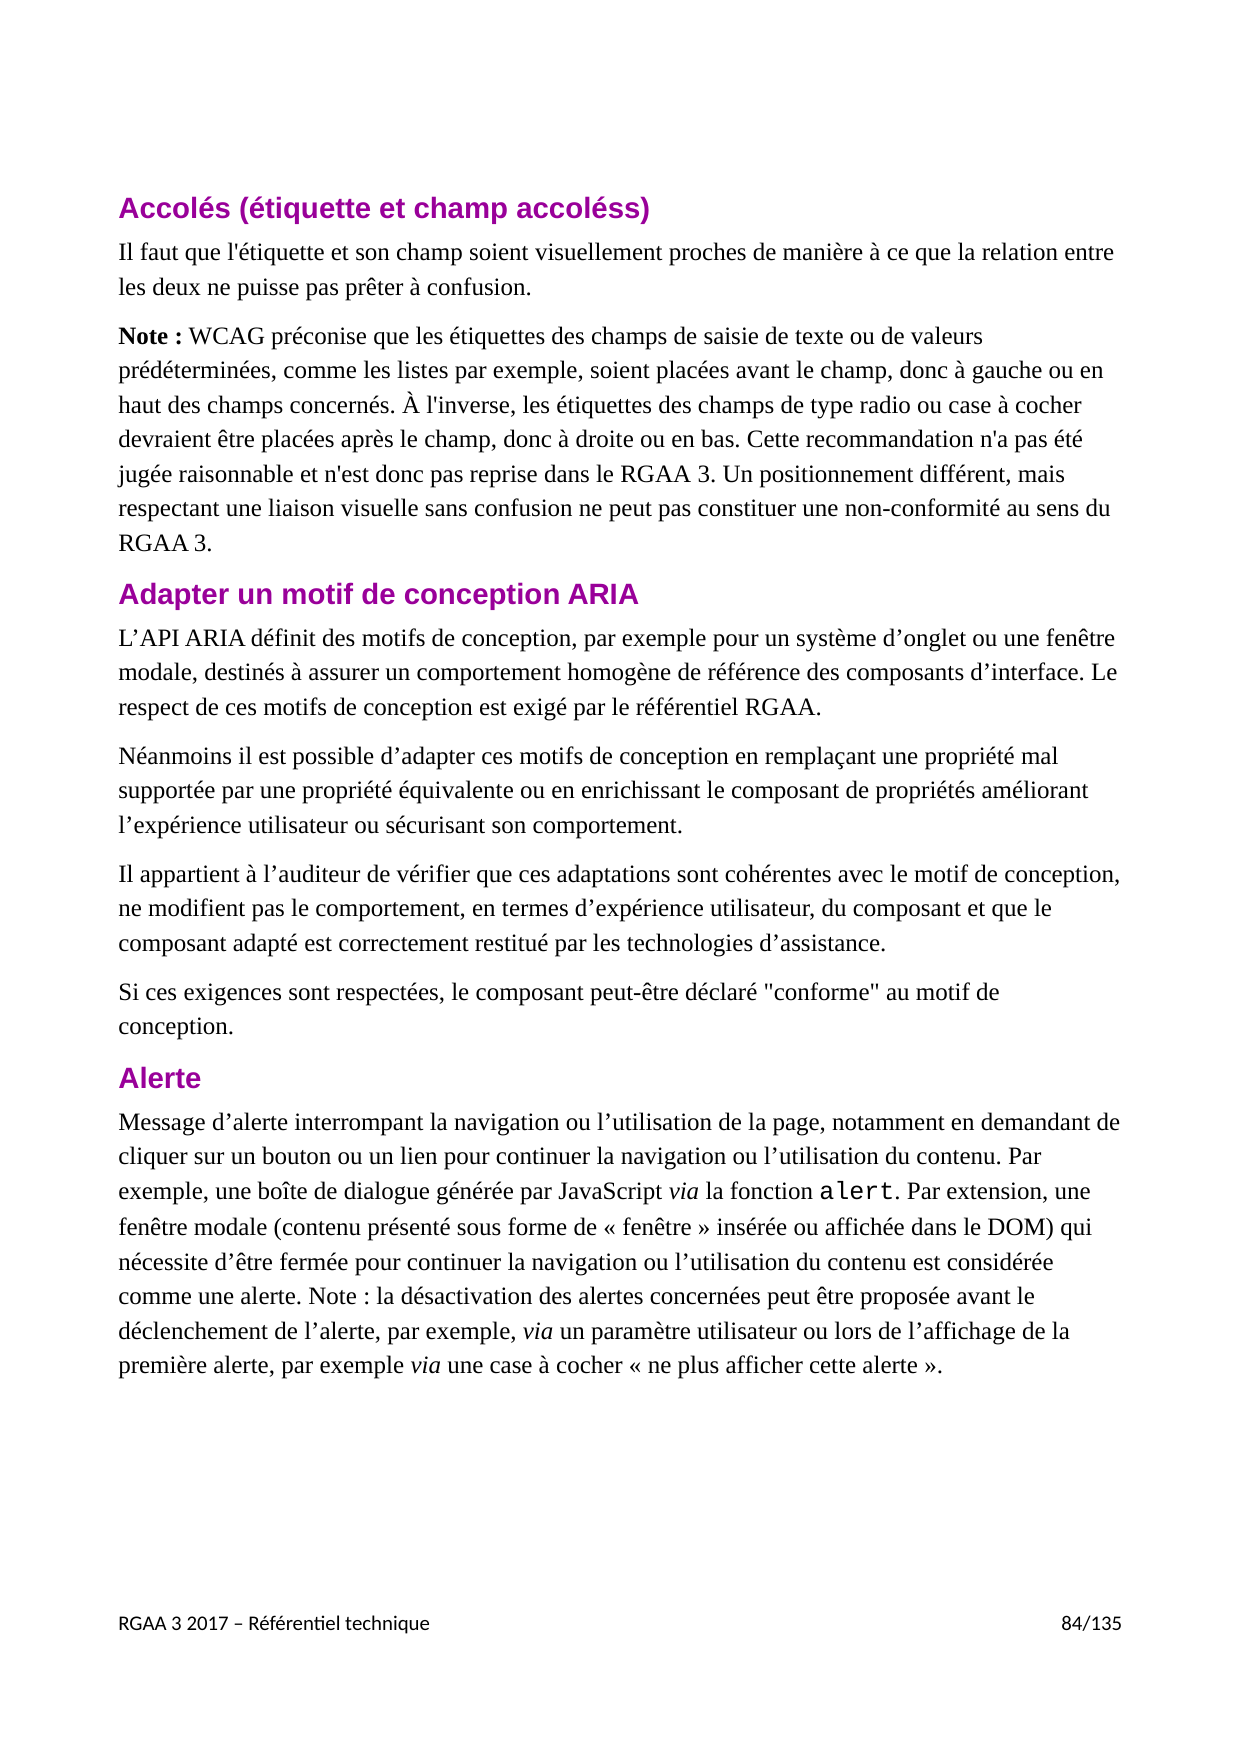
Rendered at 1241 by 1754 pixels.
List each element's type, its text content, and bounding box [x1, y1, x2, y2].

subtitle Adapter un motif de conception ARIA [118, 577, 1122, 610]
text Il appartient à l’auditeur de vérifier que ces adaptations sont cohérentes avec le motif de conception, ne modifient pas le comportement, en termes d’expérience utilisateur, du composant et que le composant adapté est correctement restitué par les technologies d’assistance. [118, 859, 1122, 957]
text Si ces exigences sont respectées, le composant peut-être déclaré "conforme" au motif de conception. [118, 977, 1122, 1040]
subtitle Alerte [118, 1061, 1122, 1094]
text Il faut que l'étiquette et son champ soient visuellement proches de manière à ce que la relation entre les deux ne puisse pas prêter à confusion. [118, 237, 1122, 300]
text Note : WCAG préconise que les étiquettes des champs de saisie de texte ou de valeurs prédéterminées, comme les listes par exemple, soient placées avant le champ, donc à gauche ou en haut des champs concernés. À l'inverse, les étiquettes des champs de type radio ou case à cocher devraient être placées après le champ, donc à droite ou en bas. Cette recommandation n'a pas été jugée raisonnable et n'est donc pas reprise dans le RGAA 3. Un positionnement différent, mais respectant une liaison visuelle sans confusion ne peut pas constituer une non-conformité au sens du RGAA 3. [118, 321, 1122, 556]
text L’API ARIA définit des motifs de conception, par exemple pour un système d’onglet ou une fenêtre modale, destinés à assurer un comportement homogène de référence des composants d’interface. Le respect de ces motifs de conception est exigé par le référentiel RGAA. [118, 623, 1122, 721]
text Message d’alerte interrompant la navigation ou l’utilisation de la page, notamment en demandant de cliquer sur un bouton ou un lien pour continuer la navigation ou l’utilisation du contenu. Par exemple, une boîte de dialogue générée par JavaScript via la fonction alert. Par extension, une fenêtre modale (contenu présenté sous forme de « fenêtre » insérée ou affichée dans le DOM) qui nécessite d’être fermée pour continuer la navigation ou l’utilisation du contenu est considérée comme une alerte. Note : la désactivation des alertes concernées peut être proposée avant le déclenchement de l’alerte, par exemple, via un paramètre utilisateur ou lors de l’affichage de la première alerte, par exemple via une case à cocher « ne plus afficher cette alerte ». [118, 1107, 1122, 1379]
subtitle Accolés (étiquette et champ accoléss) [118, 191, 1122, 225]
text Néanmoins il est possible d’adapter ces motifs de conception en remplaçant une propriété mal supportée par une propriété équivalente ou en enrichissant le composant de propriétés améliorant l’expérience utilisateur ou sécurisant son comportement. [118, 741, 1122, 839]
